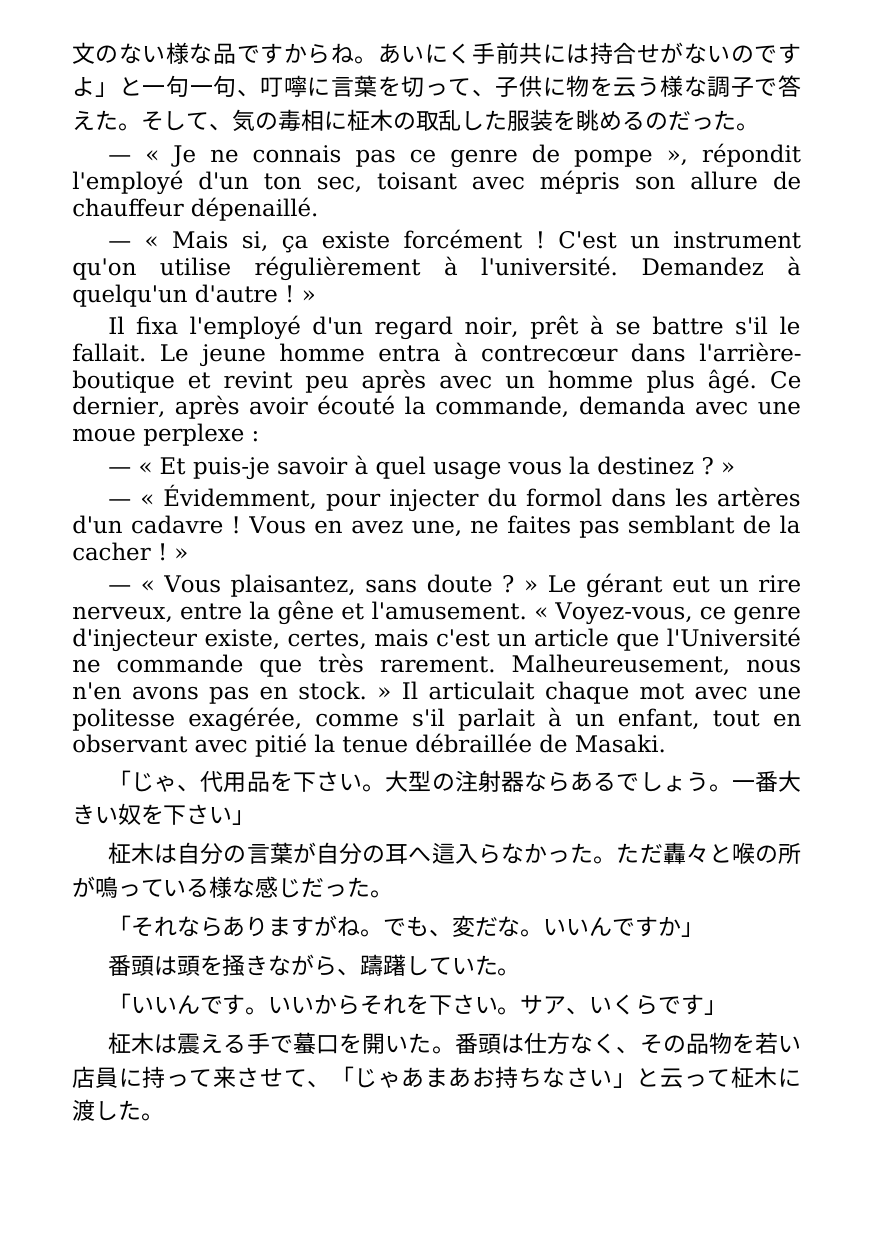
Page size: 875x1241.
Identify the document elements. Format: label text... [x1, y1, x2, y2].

text — « Évidemment, pour injecter du formol dans les artères d'un cadavre ! Vous en avez une, ne faites pas semblant de la cacher ! » [72, 485, 802, 565]
text 柾木は震える手で蟇口を開いた。番頭は仕方なく、その品物を若い店員に持って来させて、「じゃあまあお持ちなさい」と云って柾木に渡した。 [72, 1026, 802, 1126]
text — « Je ne connais pas ce genre de pompe », répondit l'employé d'un ton sec, toisant avec mépris son allure de chauffeur dépenaillé. [72, 142, 802, 222]
text 番頭は頭を掻きながら、躊躇していた。 [72, 948, 802, 981]
text 文のない様な品ですからね。あいにく手前共には持合せがないのですよ」と一句一句、叮嚀に言葉を切って、子供に物を云う様な調子で答えた。そして、気の毒相に柾木の取乱した服装を眺めるのだった。 [72, 36, 802, 136]
text — « Et puis-je savoir à quel usage vous la destinez ? » [72, 453, 802, 479]
text — « Mais si, ça existe forcément ! C'est un instrument qu'on utilise régulièrement à l'université. Demandez à quelqu'un d'autre ! » [72, 228, 802, 308]
text 柾木は自分の言葉が自分の耳へ這入らなかった。ただ轟々と喉の所が鳴っている様な感じだった。 [72, 836, 802, 903]
text 「いいんです。いいからそれを下さい。サア、いくらです」 [72, 987, 802, 1020]
text 「じゃ、代用品を下さい。大型の注射器ならあるでしょう。一番大きい奴を下さい」 [72, 764, 802, 830]
text — « Vous plaisantez, sans doute ? » Le gérant eut un rire nerveux, entre la gêne et l'amusement. « Voyez-vous, ce genre d'injecteur existe, certes, mais c'est un article que l'Université ne commande que très rarement. Malheureusement, nous n'en avons pas en stock. » Il articulait chaque mot avec une politesse exagérée, comme s'il parlait à un enfant, tout en observant avec pitié la tenue débraillée de Masaki. [72, 571, 802, 758]
text 「それならありますがね。でも、変だな。いいんですか」 [72, 909, 802, 942]
text Il fixa l'employé d'un regard noir, prêt à se battre s'il le fallait. Le jeune homme entra à contrecœur dans l'arrière-boutique et revint peu après avec un homme plus âgé. Ce dernier, après avoir écouté la commande, demanda avec une moue perplexe : [72, 313, 802, 447]
